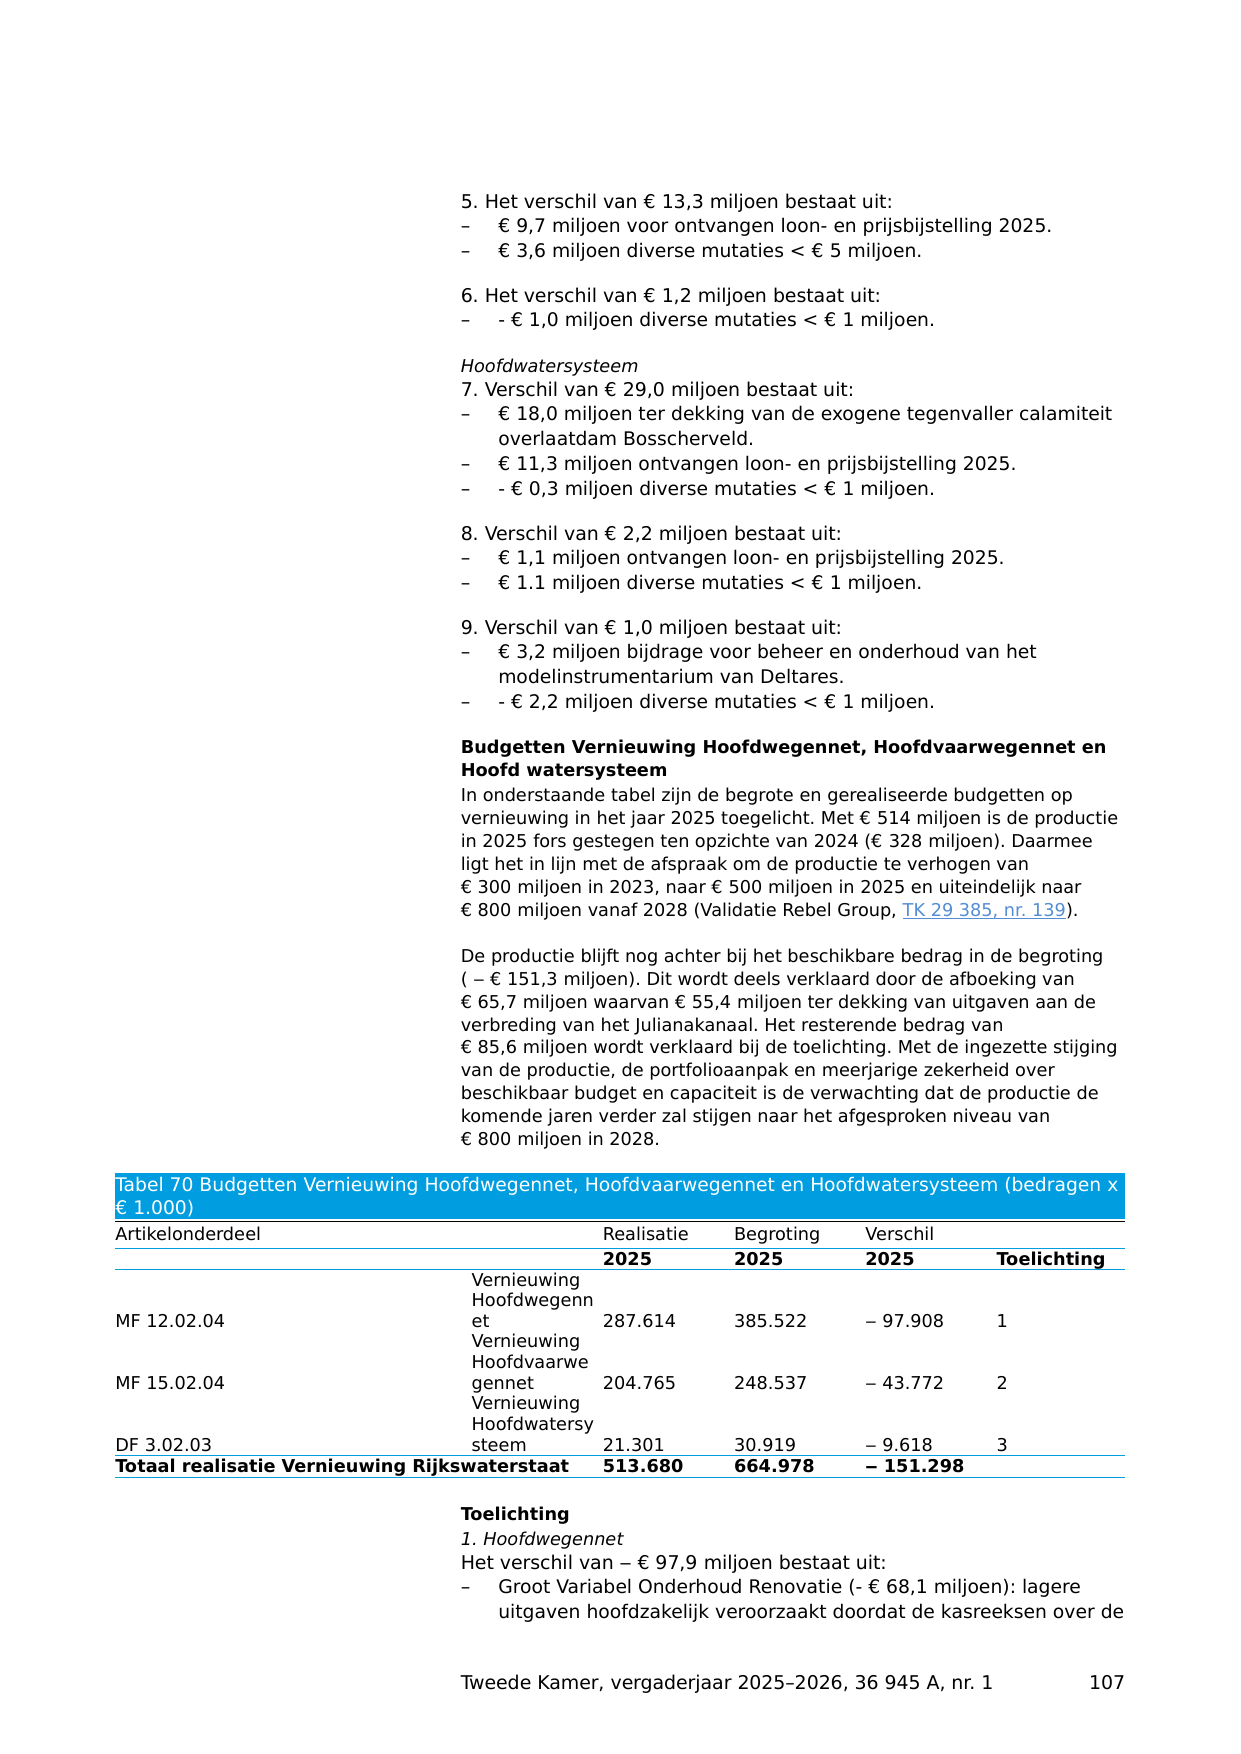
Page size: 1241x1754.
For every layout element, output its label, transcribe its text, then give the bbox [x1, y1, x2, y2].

list € 3,2 miljoen bijdrage voor beheer en onderhoud van het modelinstrumentarium van Deltares. [461, 638, 1125, 688]
table_cell Verschil [862, 1222, 993, 1248]
table_cell 3 [994, 1393, 1125, 1455]
table_cell Totaal realisatie Vernieuwing Rijkswaterstaat [115, 1456, 600, 1476]
text De productie blijft nog achter bij het beschikbare bedrag in de begroting ( ‒ € 151,3 miljoen). Dit wordt deels verklaard door de afboeking van € 65,7 miljoen waarvan € 55,4 miljoen ter dekking van uitgaven aan de verbreding van het Julianakanaal. Het resterende bedrag van € 85,6 miljoen wordt verklaard bij de toelichting. Met de ingezette stijging van de productie, de portfolioaanpak en meerjarige zekerheid over beschikbaar budget en capaciteit is de verwachting dat de productie de komende jaren verder zal stijgen naar het afgesproken niveau van € 800 miljoen in 2028. [461, 944, 1125, 1150]
table_cell 664.978 [731, 1456, 862, 1476]
table_cell 2 [994, 1331, 1125, 1393]
list - € 2,2 miljoen diverse mutaties < € 1 miljoen. [461, 688, 1125, 713]
table_cell Vernieuwing Hoofdwegennet [469, 1270, 600, 1331]
table_cell Artikelonderdeel [115, 1222, 468, 1248]
text 7. Verschil van € 29,0 miljoen bestaat uit: [461, 379, 1125, 401]
list Groot Variabel Onderhoud Renovatie (- € 68,1 miljoen): lagere uitgaven hoofdzakelijk veroorzaakt doordat de kasreeksen over de [461, 1574, 1125, 1624]
table_cell MF 12.02.04 [115, 1270, 468, 1331]
text Het verschil van ‒ € 97,9 miljoen bestaat uit: [461, 1552, 1125, 1574]
table_cell 30.919 [731, 1393, 862, 1455]
table_cell Begroting [731, 1222, 862, 1248]
list - € 1,0 miljoen diverse mutaties < € 1 miljoen. [461, 307, 1125, 332]
text 1. Hoofdwegennet [461, 1527, 1125, 1550]
table_cell 287.614 [600, 1270, 731, 1331]
table_cell ‒ 151.298 [862, 1456, 993, 1476]
table_cell Vernieuwing Hoofdwatersysteem [469, 1393, 600, 1455]
list € 9,7 miljoen voor ontvangen loon- en prijsbijstelling 2025. [461, 213, 1125, 238]
table_cell MF 15.02.04 [115, 1331, 468, 1393]
text 6. Het verschil van € 1,2 miljoen bestaat uit: [461, 285, 1125, 307]
list € 1,1 miljoen ontvangen loon- en prijsbijstelling 2025. [461, 544, 1125, 569]
list - € 0,3 miljoen diverse mutaties < € 1 miljoen. [461, 476, 1125, 501]
table_cell Realisatie [600, 1222, 731, 1248]
list € 18,0 miljoen ter dekking van de exogene tegenvaller calamiteit overlaatdam Bosscherveld. [461, 401, 1125, 451]
table_cell ‒ 43.772 [862, 1331, 993, 1393]
table_cell 2025 [862, 1249, 993, 1269]
text 5. Het verschil van € 13,3 miljoen bestaat uit: [461, 191, 1125, 213]
list € 3,6 miljoen diverse mutaties < € 5 miljoen. [461, 238, 1125, 263]
list € 1.1 miljoen diverse mutaties < € 1 miljoen. [461, 569, 1125, 594]
table_cell Vernieuwing Hoofdvaarwegennet [469, 1331, 600, 1393]
text 8. Verschil van € 2,2 miljoen bestaat uit: [461, 523, 1125, 544]
text Budgetten Vernieuwing Hoofdwegennet, Hoofdvaarwegennet en Hoofd­ watersysteem [461, 736, 1125, 781]
table_cell DF 3.02.03 [115, 1393, 468, 1455]
table_cell [469, 1249, 600, 1269]
table_cell 204.765 [600, 1331, 731, 1393]
table_cell 2025 [731, 1249, 862, 1269]
list € 11,3 miljoen ontvangen loon- en prijsbijstelling 2025. [461, 451, 1125, 476]
table_cell 248.537 [731, 1331, 862, 1393]
text Hoofdwatersysteem [461, 354, 1125, 377]
text Toelichting [461, 1502, 1125, 1525]
text In onderstaande tabel zijn de begrote en gerealiseerde budgetten op vernieuwing in het jaar 2025 toegelicht. Met € 514 miljoen is de productie in 2025 fors gestegen ten opzichte van 2024 (€ 328 miljoen). Daarmee ligt het in lijn met de afspraak om de productie te verhogen van € 300 miljoen in 2023, naar € 500 miljoen in 2025 en uiteindelijk naar € 800 miljoen vanaf 2028 (Validatie Rebel Group, TK 29 385, nr. 139). [461, 783, 1125, 921]
table_cell 21.301 [600, 1393, 731, 1455]
table_cell 513.680 [600, 1456, 731, 1476]
table_cell [469, 1222, 600, 1248]
table_cell [115, 1249, 468, 1269]
table_cell ‒ 9.618 [862, 1393, 993, 1455]
table_cell [994, 1456, 1125, 1476]
table_cell [994, 1222, 1125, 1248]
table_cell 2025 [600, 1249, 731, 1269]
table_cell 1 [994, 1270, 1125, 1331]
table_cell ‒ 97.908 [862, 1270, 993, 1331]
table_cell Toelichting [994, 1249, 1125, 1269]
text 9. Verschil van € 1,0 miljoen bestaat uit: [461, 617, 1125, 638]
table_cell 385.522 [731, 1270, 862, 1331]
